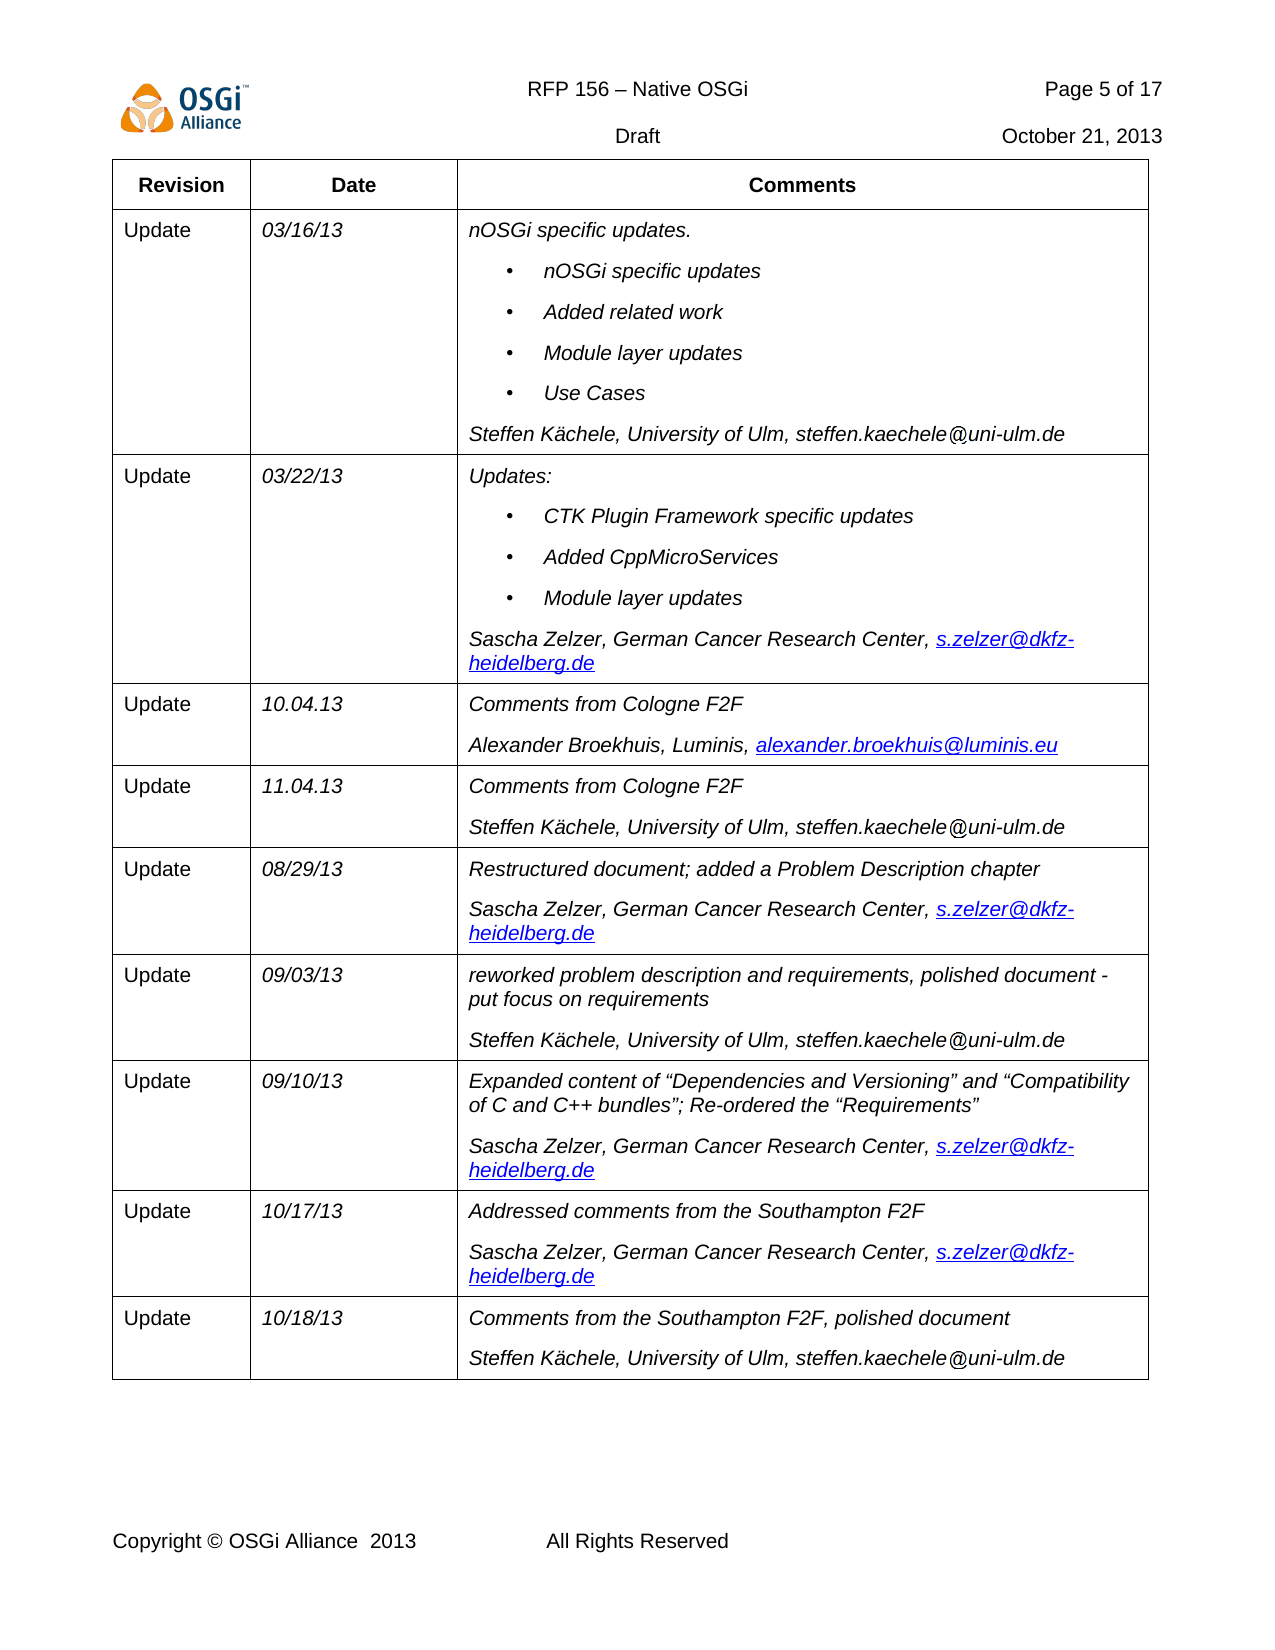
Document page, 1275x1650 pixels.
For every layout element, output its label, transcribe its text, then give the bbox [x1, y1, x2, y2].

table_cell Updates: CTK Plugin Framework specific updates Added CppMicroServices Module layer updates Sascha Zelzer, German Cancer Research Center, s.zelzer@dkfz-heidelberg.de [458, 455, 1148, 683]
table_cell Update [113, 684, 250, 765]
table_header Date [251, 160, 457, 209]
table_cell Addressed comments from the Southampton F2F Sascha Zelzer, German Cancer Research Center, s.zelzer@dkfz-heidelberg.de [458, 1191, 1148, 1296]
table_cell Update [113, 766, 250, 847]
table_cell nOSGi specific updates. nOSGi specific updates Added related work Module layer updates Use Cases Steffen Kächele, University of Ulm, steffen.kaechele uni-ulm.de [458, 210, 1148, 454]
table_cell Update [113, 455, 250, 683]
table_cell Restructured document; added a Problem Description chapter Sascha Zelzer, German Cancer Research Center, s.zelzer@dkfz-heidelberg.de [458, 848, 1148, 953]
table_cell Update [113, 1297, 250, 1378]
table_cell 16.03.13 [251, 210, 457, 454]
table_cell Update [113, 848, 250, 953]
table_cell 09/10/13 [251, 1061, 457, 1190]
table_cell 10.04.13 [251, 684, 457, 765]
table_cell Comments from Cologne F2F Steffen Kächele, University of Ulm, steffen.kaechele uni-ulm.de [458, 766, 1148, 847]
table_cell Expanded content of “Dependencies and Versioning” and “Compatibility of C and C++ bundles”; Re-ordered the “Requirements” Sascha Zelzer, German Cancer Research Center, s.zelzer@dkfz-heidelberg.de [458, 1061, 1148, 1190]
picture [113, 76, 257, 140]
table_cell 29.08.13 [251, 848, 457, 953]
table_cell Comments from Cologne F2F Alexander Broekhuis, Luminis, alexander.broekhuis@luminis.eu [458, 684, 1148, 765]
table_cell Update [113, 210, 250, 454]
table_cell Update [113, 1061, 250, 1190]
table_cell reworked problem description and requirements, polished document - put focus on requirements Steffen Kächele, University of Ulm, steffen.kaechele uni-ulm.de [458, 955, 1148, 1060]
table_cell 22.03.13 [251, 455, 457, 683]
table_header Comments [458, 160, 1148, 209]
table_cell 10/18/13 [251, 1297, 457, 1378]
table_cell 11.04.13 [251, 766, 457, 847]
table_cell Update [113, 1191, 250, 1296]
table_cell Comments from the Southampton F2F, polished document Steffen Kächele, University of Ulm, steffen.kaechele uni-ulm.de [458, 1297, 1148, 1378]
table_cell 10/17/13 [251, 1191, 457, 1296]
table_header Revision [113, 160, 250, 209]
table_cell 03.09.13 [251, 955, 457, 1060]
table_cell Update [113, 955, 250, 1060]
